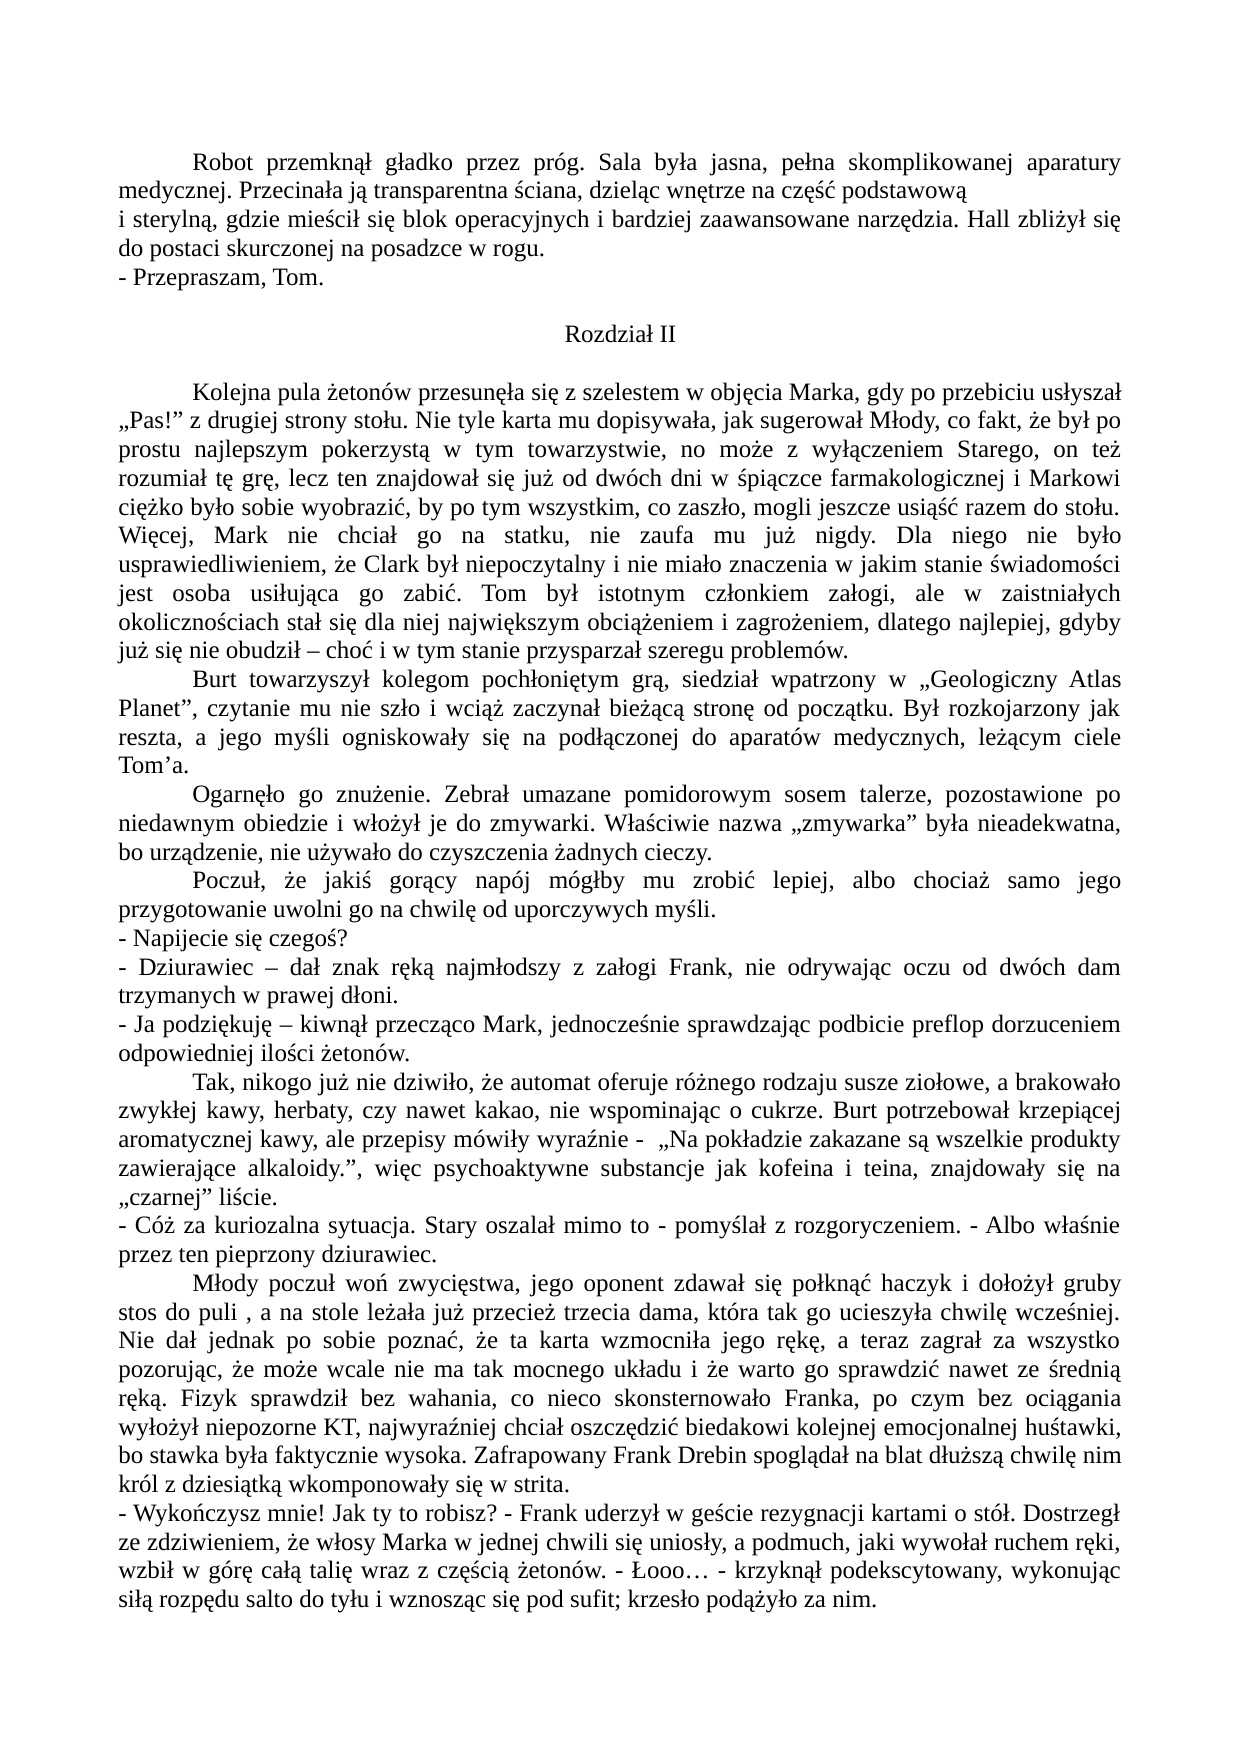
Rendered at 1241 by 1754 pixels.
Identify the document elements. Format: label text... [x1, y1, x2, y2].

text Poczuł, że jakiś gorący napój mógłby mu zrobić lepiej, albo chociaż samo jego przygotowanie uwolni go na chwilę od uporczywych myśli. [118, 866, 1122, 923]
text Tak, nikogo już nie dziwiło, że automat oferuje różnego rodzaju susze ziołowe, a brakowało zwykłej kawy, herbaty, czy nawet kakao, nie wspominając o cukrze. Burt potrzebował krzepiącej aromatycznej kawy, ale przepisy mówiły wyraźnie - „Na pokładzie zakazane są wszelkie produkty zawierające alkaloidy.”, więc psychoaktywne substancje jak kofeina i teina, znajdowały się na „czarnej” liście. [118, 1067, 1122, 1211]
text Robot przemknął gładko przez próg. Sala była jasna, pełna skomplikowanej aparatury medycznej. Przecinała ją transparentna ściana, dzieląc wnętrze na część podstawową [118, 147, 1122, 204]
text - Wykończysz mnie! Jak ty to robisz? - Frank uderzył w geście rezygnacji kartami o stół. Dostrzegł ze zdziwieniem, że włosy Marka w jednej chwili się uniosły, a podmuch, jaki wywołał ruchem ręki, wzbił w górę całą talię wraz z częścią żetonów. - Łooo… - krzyknął podekscytowany, wykonując siłą rozpędu salto do tyłu i wznosząc się pod sufit; krzesło podążyło za nim. [118, 1498, 1122, 1613]
text - Ja podziękuję – kiwnął przecząco Mark, jednocześnie sprawdzając podbicie preflop dorzuceniem odpowiedniej ilości żetonów. [118, 1009, 1122, 1067]
text Młody poczuł woń zwycięstwa, jego oponent zdawał się połknąć haczyk i dołożył gruby stos do puli , a na stole leżała już przecież trzecia dama, która tak go ucieszyła chwilę wcześniej. Nie dał jednak po sobie poznać, że ta karta wzmocniła jego rękę, a teraz zagrał za wszystko pozorując, że może wcale nie ma tak mocnego układu i że warto go sprawdzić nawet ze średnią ręką. Fizyk sprawdził bez wahania, co nieco skonsternowało Franka, po czym bez ociągania wyłożył niepozorne KT, najwyraźniej chciał oszczędzić biedakowi kolejnej emocjonalnej huśtawki, bo stawka była faktycznie wysoka. Zafrapowany Frank Drebin spoglądał na blat dłuższą chwilę nim król z dziesiątką wkomponowały się w strita. [118, 1268, 1122, 1498]
text - Cóż za kuriozalna sytuacja. Stary oszalał mimo to - pomyślał z rozgoryczeniem. - Albo właśnie przez ten pieprzony dziurawiec. [118, 1211, 1122, 1268]
text i sterylną, gdzie mieścił się blok operacyjnych i bardziej zaawansowane narzędzia. Hall zbliżył się do postaci skurczonej na posadzce w rogu. [118, 204, 1122, 262]
text - Dziurawiec – dał znak ręką najmłodszy z załogi Frank, nie odrywając oczu od dwóch dam trzymanych w prawej dłoni. [118, 952, 1122, 1009]
text Kolejna pula żetonów przesunęła się z szelestem w objęcia Marka, gdy po przebiciu usłyszał „Pas!” z drugiej strony stołu. Nie tyle karta mu dopisywała, jak sugerował Młody, co fakt, że był po prostu najlepszym pokerzystą w tym towarzystwie, no może z wyłączeniem Starego, on też rozumiał tę grę, lecz ten znajdował się już od dwóch dni w śpiączce farmakologicznej i Markowi ciężko było sobie wyobrazić, by po tym wszystkim, co zaszło, mogli jeszcze usiąść razem do stołu. Więcej, Mark nie chciał go na statku, nie zaufa mu już nigdy. Dla niego nie było usprawiedliwieniem, że Clark był niepoczytalny i nie miało znaczenia w jakim stanie świadomości jest osoba usiłująca go zabić. Tom był istotnym członkiem załogi, ale w zaistniałych okolicznościach stał się dla niej największym obciążeniem i zagrożeniem, dlatego najlepiej, gdyby już się nie obudził – choć i w tym stanie przysparzał szeregu problemów. [118, 377, 1122, 664]
text Rozdział II [118, 319, 1122, 348]
text - Napijecie się czegoś? [118, 923, 1122, 952]
text Burt towarzyszył kolegom pochłoniętym grą, siedział wpatrzony w „Geologiczny Atlas Planet”, czytanie mu nie szło i wciąż zaczynał bieżącą stronę od początku. Był rozkojarzony jak reszta, a jego myśli ogniskowały się na podłączonej do aparatów medycznych, leżącym ciele Tom’a. [118, 664, 1122, 779]
text Ogarnęło go znużenie. Zebrał umazane pomidorowym sosem talerze, pozostawione po niedawnym obiedzie i włożył je do zmywarki. Właściwie nazwa „zmywarka” była nieadekwatna, bo urządzenie, nie używało do czyszczenia żadnych cieczy. [118, 779, 1122, 866]
text - Przepraszam, Tom. [118, 262, 1122, 291]
